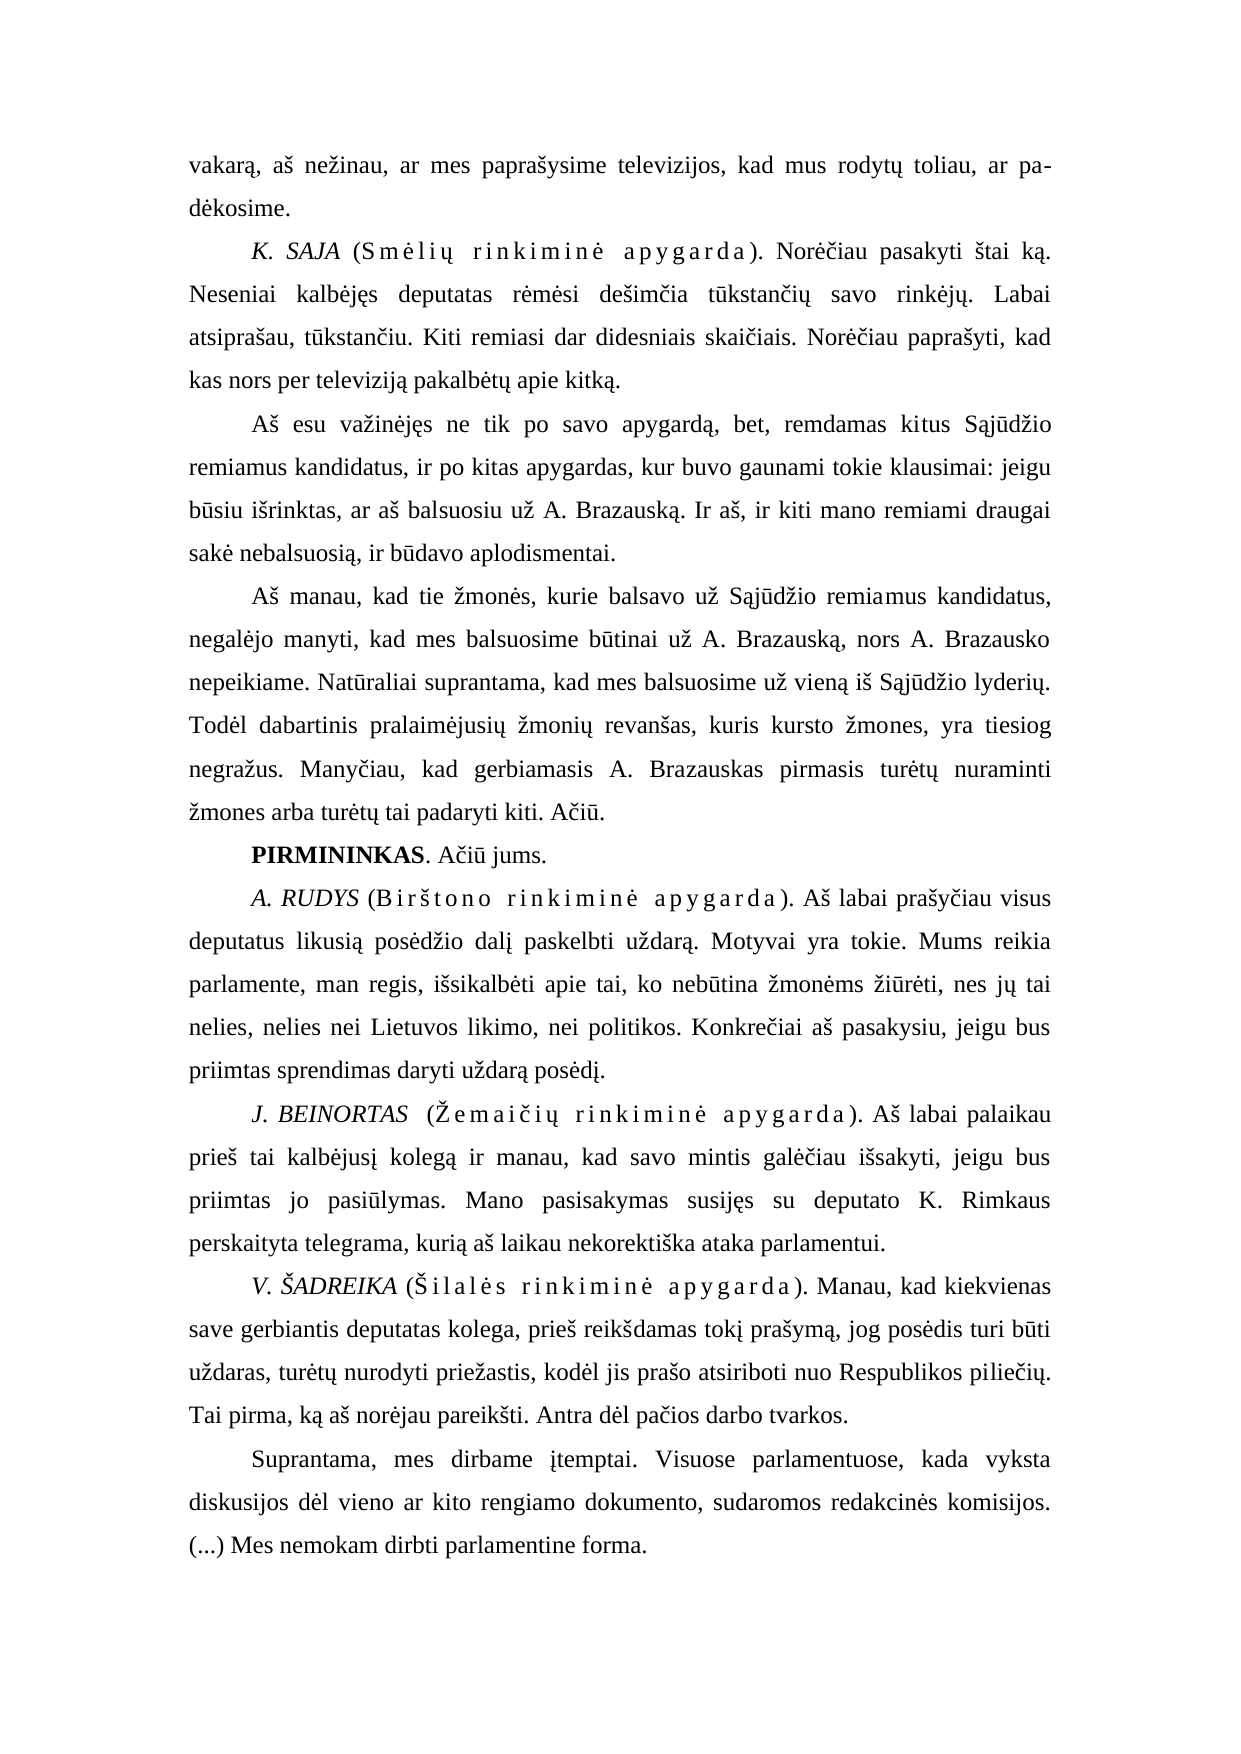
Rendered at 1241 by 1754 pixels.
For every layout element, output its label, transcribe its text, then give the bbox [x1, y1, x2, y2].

text vakarą, aš nežinau, ar mes paprašysime televizijos, kad mus rodytų toliau, ar pa­dėkosime. [189, 150, 1052, 222]
text Aš esu važinėjęs ne tik po savo apygardą, bet, remdamas ki­tus Sąjūdžio remiamus kandidatus, ir po kitas apygardas, kur buvo gaunami tokie klausimai: jeigu būsiu išrinktas, ar aš bal­suosiu už A. Brazauską. Ir aš, ir kiti mano remiami draugai sakė nebalsuosią, ir būdavo aplodismentai. [189, 409, 1052, 567]
text Pirmininkas. Ačiū jums. [189, 840, 1052, 869]
text A. Rudys (Birštono rinkiminė apygarda). Aš la­bai prašyčiau visus deputatus likusią posėdžio dalį paskelbti už­darą. Motyvai yra tokie. Mums reikia parlamente, man regis, iš­sikalbėti apie tai, ko nebūtina žmonėms žiūrėti, nes jų tai nelies, nelies nei Lietuvos likimo, nei politikos. Konkrečiai aš pasakysiu, jeigu bus priimtas sprendimas daryti uždarą posėdį. [189, 883, 1052, 1084]
text V. Šadreika (Šilalės rinkiminė apygarda). Ma­nau, kad kiekvienas save gerbiantis deputatas kolega, prieš reikš­damas tokį prašymą, jog posėdis turi būti uždaras, turėtų nu­rodyti priežastis, kodėl jis prašo atsiriboti nuo Respublikos pi­liečių. Tai pirma, ką aš norėjau pareikšti. Antra dėl pačios dar­bo tvarkos. [189, 1271, 1052, 1429]
text Aš manau, kad tie žmonės, kurie balsavo už Sąjūdžio remia­mus kandidatus, negalėjo manyti, kad mes balsuosime būtinai už A. Brazauską, nors A. Brazausko nepeikiame. Natūraliai su­prantama, kad mes balsuosime už vieną iš Sąjūdžio lyderių. To­dėl dabartinis pralaimėjusių žmonių revanšas, kuris kursto žmo­nes, yra tiesiog negražus. Manyčiau, kad gerbiamasis A. Bra­zauskas pirmasis turėtų nuraminti žmones arba turėtų tai pada­ryti kiti. Ačiū. [189, 581, 1052, 826]
text J. Beinortas (Žemaičių rinkiminė apygarda). Aš labai palaikau prieš tai kalbėjusį kolegą ir manau, kad savo mintis galėčiau išsakyti, jeigu bus priimtas jo pasiūlymas. Mano pasisakymas susijęs su deputato K. Rimkaus perskaityta telegrama, kurią aš laikau nekorektiška ataka parlamentui. [189, 1099, 1052, 1257]
text K. Saja (Smėlių rinkiminė apygarda). Norėčiau pasakyti štai ką. Neseniai kalbėjęs deputatas rėmėsi dešimčia tūkstančių savo rinkėjų. Labai atsiprašau, tūkstančiu. Kiti re­miasi dar didesniais skaičiais. Norėčiau paprašyti, kad kas nors per televiziją pakalbėtų apie kitką. [189, 236, 1052, 394]
text Suprantama, mes dirbame įtemptai. Visuose parlamentuose, kada vyksta diskusijos dėl vieno ar kito rengiamo dokumento, sudaromos redakcinės komisijos. (...) Mes nemokam dirbti par­lamentine forma. [189, 1444, 1052, 1559]
